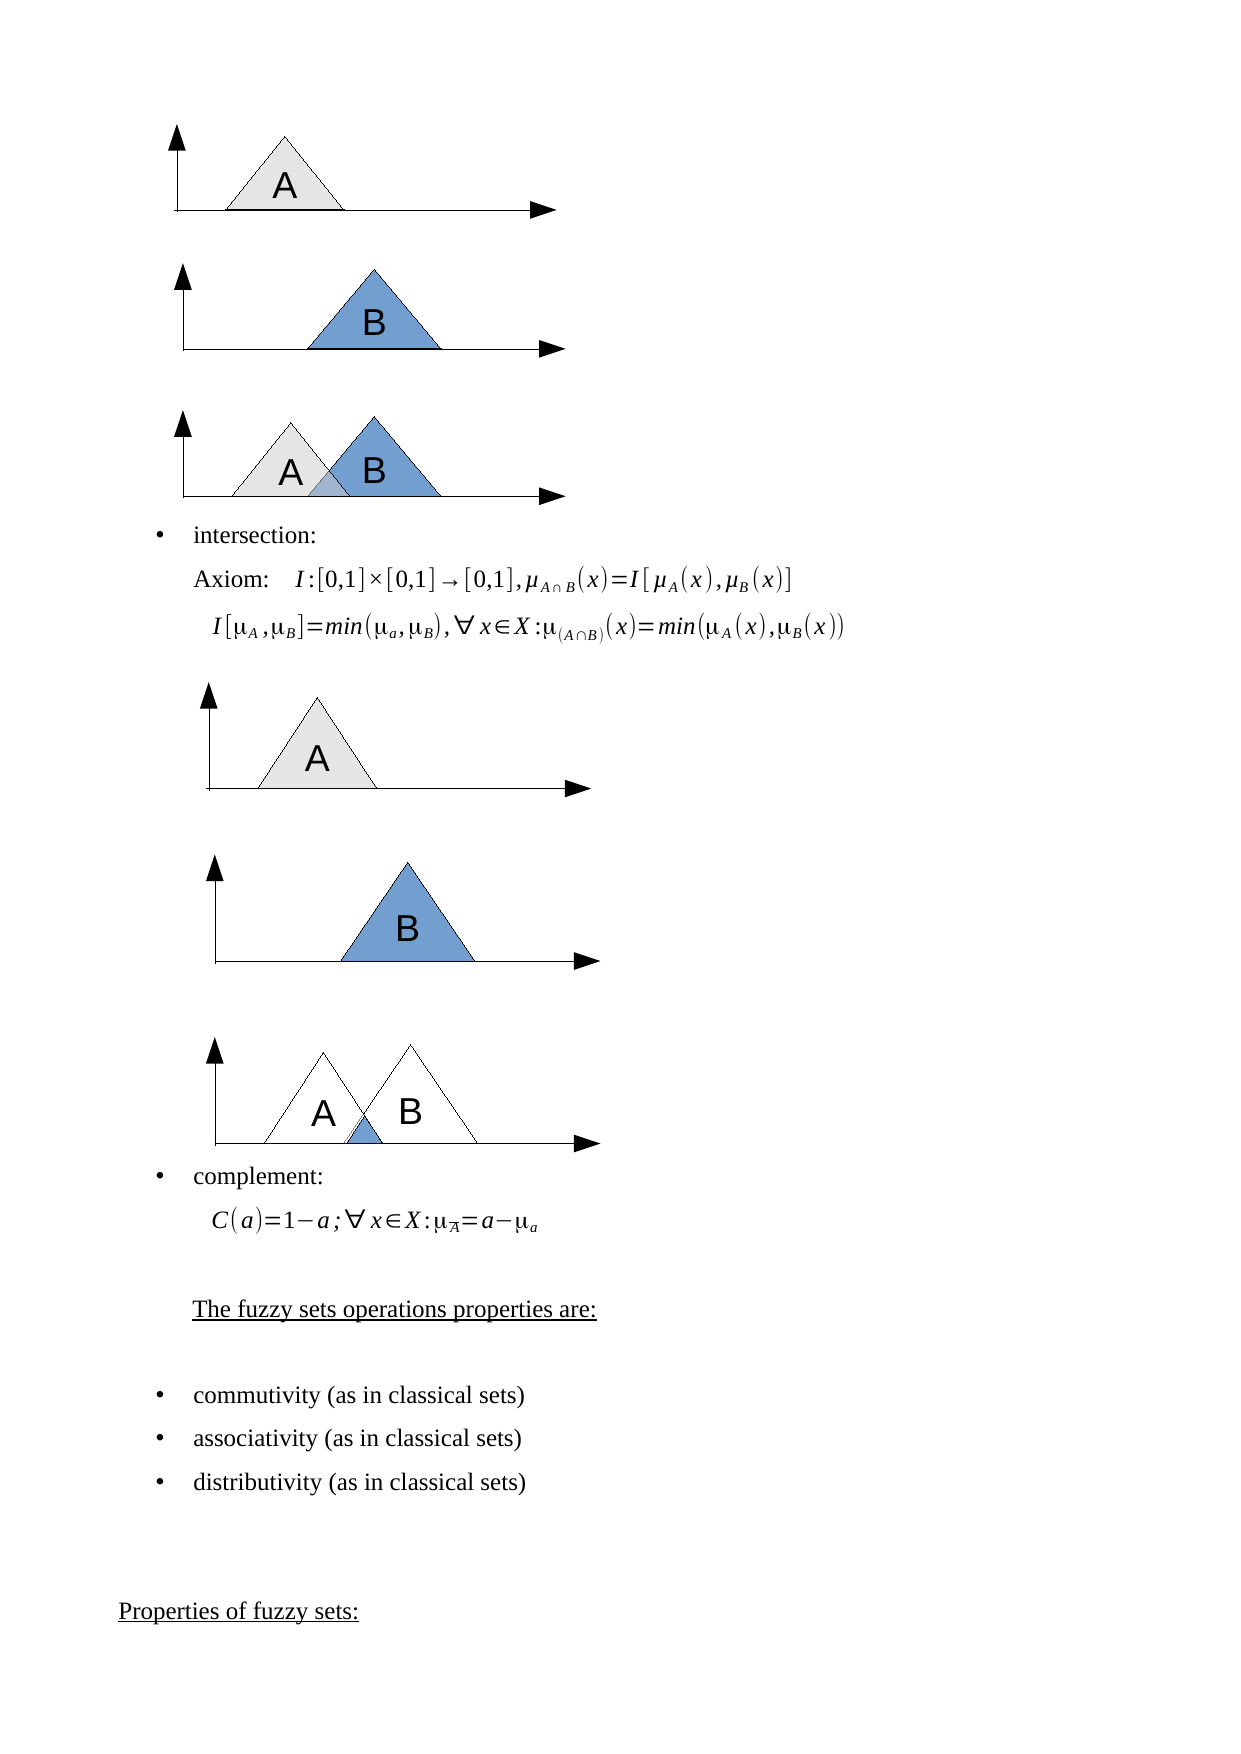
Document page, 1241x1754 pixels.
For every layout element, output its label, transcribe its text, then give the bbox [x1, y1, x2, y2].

list complement: [156, 1161, 1122, 1190]
list distributivity (as in classical sets) [156, 1467, 1122, 1495]
text Properties of fuzzy sets: [118, 1596, 1122, 1625]
list Axiom: [156, 564, 1122, 596]
text The fuzzy sets operations properties are: [118, 1294, 1122, 1323]
list commutivity (as in classical sets) [156, 1380, 1122, 1409]
list intersection: [156, 521, 1122, 549]
list associativity (as in classical sets) [156, 1423, 1122, 1452]
